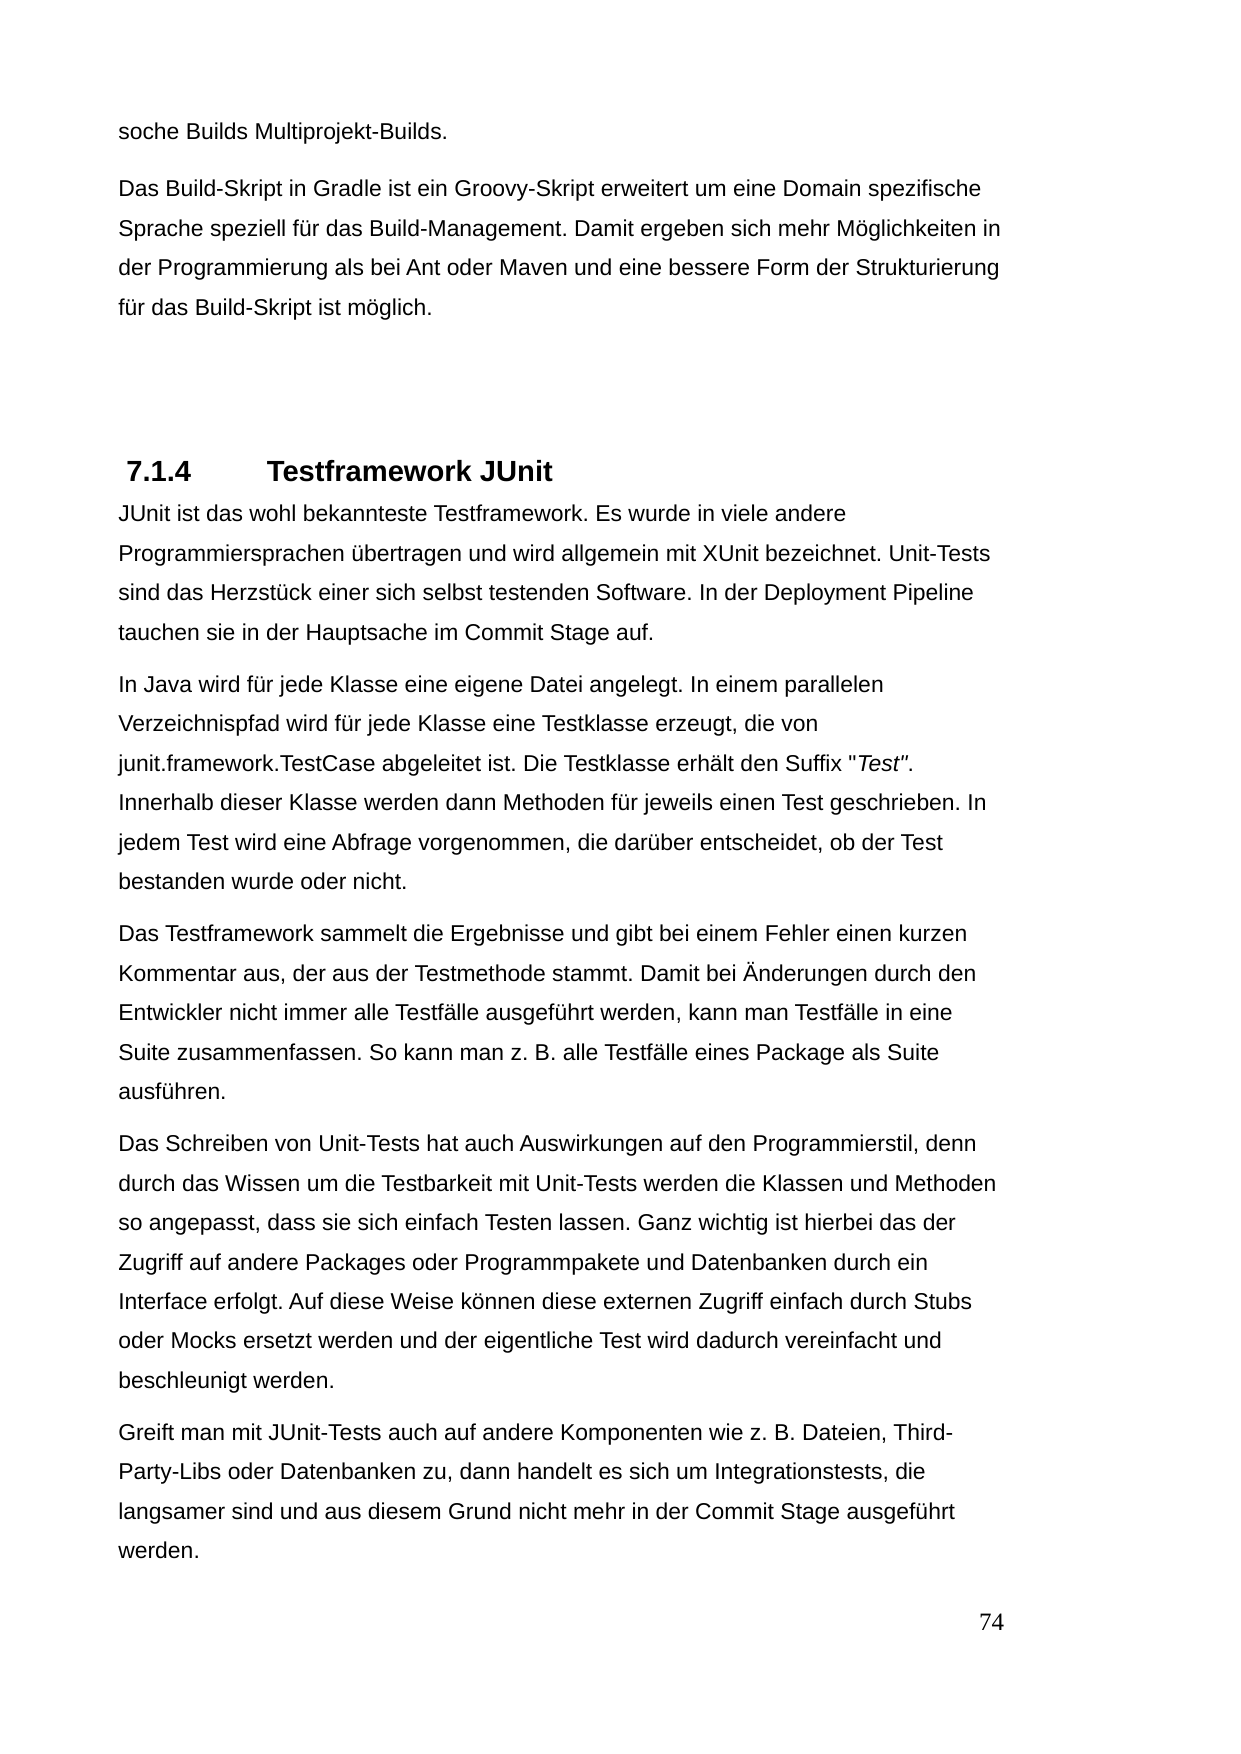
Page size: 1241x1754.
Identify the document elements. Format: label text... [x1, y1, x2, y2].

text soche Builds Multiprojekt-Builds. [118, 118, 1004, 144]
text Das Build-Skript in Gradle ist ein Groovy-Skript erweitert um eine Domain spezifische Sprache speziell für das Build-Management. Damit ergeben sich mehr Möglichkeiten in der Programmierung als bei Ant oder Maven und eine bessere Form der Strukturierung für das Build-Skript ist möglich. [118, 175, 1004, 398]
text JUnit ist das wohl bekannteste Testframework. Es wurde in viele andere Programmiersprachen übertragen und wird allgemein mit XUnit bezeichnet. Unit-Tests sind das Herzstück einer sich selbst testenden Software. In der Deployment Pipeline tauchen sie in der Hauptsache im Commit Stage auf. [118, 500, 1004, 645]
text Das Schreiben von Unit-Tests hat auch Auswirkungen auf den Programmierstil, denn durch das Wissen um die Testbarkeit mit Unit-Tests werden die Klassen und Methoden so angepasst, dass sie sich einfach Testen lassen. Ganz wichtig ist hierbei das der Zugriff auf andere Packages oder Programmpakete und Datenbanken durch ein Interface erfolgt. Auf diese Weise können diese externen Zugriff einfach durch Stubs oder Mocks ersetzt werden und der eigentliche Test wird dadurch vereinfacht und beschleunigt werden. [118, 1130, 1004, 1393]
text Greift man mit JUnit-Tests auch auf andere Komponenten wie z. B. Dateien, Third-Party-Libs oder Datenbanken zu, dann handelt es sich um Integrationstests, die langsamer sind und aus diesem Grund nicht mehr in der Commit Stage ausgeführt werden. [118, 1419, 1004, 1564]
subtitle Testframework JUnit [118, 454, 1004, 488]
text In Java wird für jede Klasse eine eigene Datei angelegt. In einem parallelen Verzeichnispfad wird für jede Klasse eine Testklasse erzeugt, die von junit.framework.TestCase abgeleitet ist. Die Testklasse erhält den Suffix "Test". Innerhalb dieser Klasse werden dann Methoden für jeweils einen Test geschrieben. In jedem Test wird eine Abfrage vorgenommen, die darüber entscheidet, ob der Test bestanden wurde oder nicht. [118, 671, 1004, 894]
text Das Testframework sammelt die Ergebnisse und gibt bei einem Fehler einen kurzen Kommentar aus, der aus der Testmethode stammt. Damit bei Änderungen durch den Entwickler nicht immer alle Testfälle ausgeführt werden, kann man Testfälle in eine Suite zusammenfassen. So kann man z. B. alle Testfälle eines Package als Suite ausführen. [118, 920, 1004, 1104]
